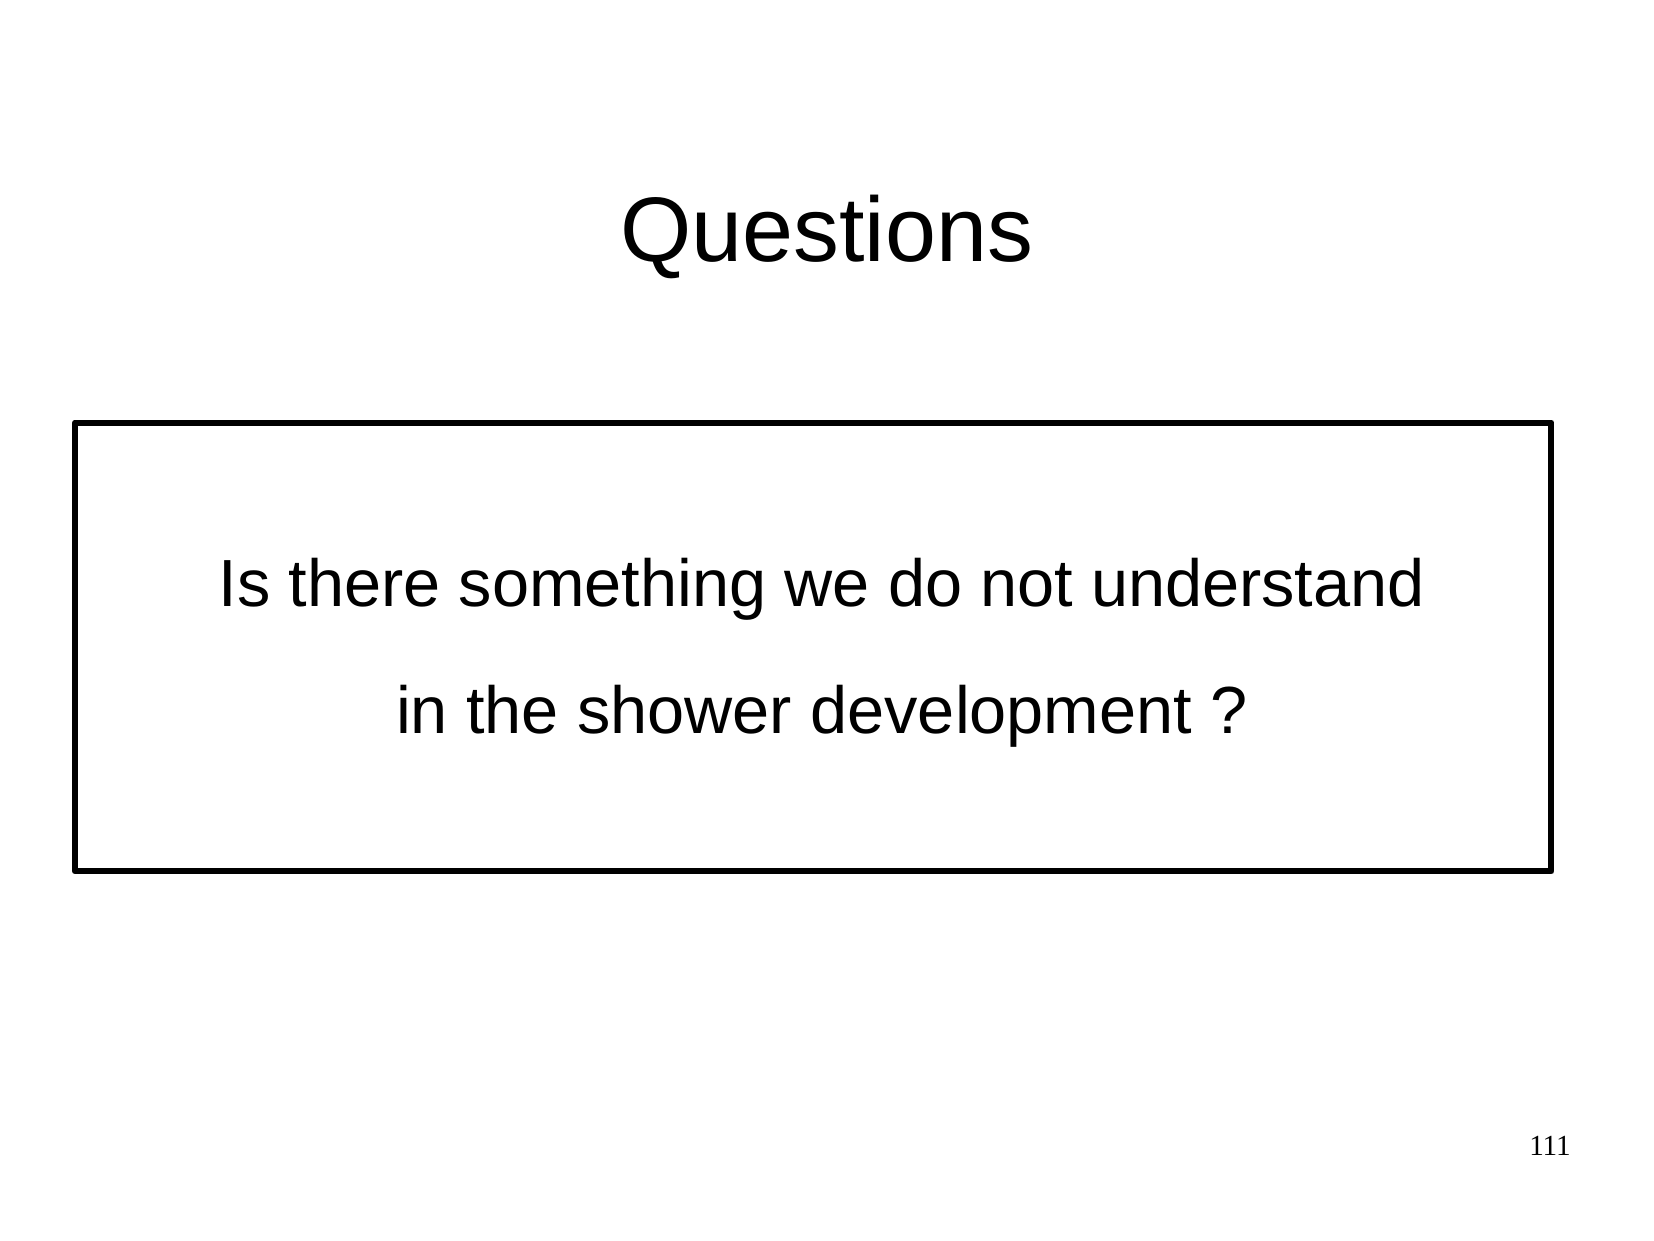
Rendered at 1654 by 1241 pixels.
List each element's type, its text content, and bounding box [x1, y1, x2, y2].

text_box Is there something we do not understand in the shower development ? [75, 422, 1552, 872]
title Questions [82, 126, 1571, 334]
